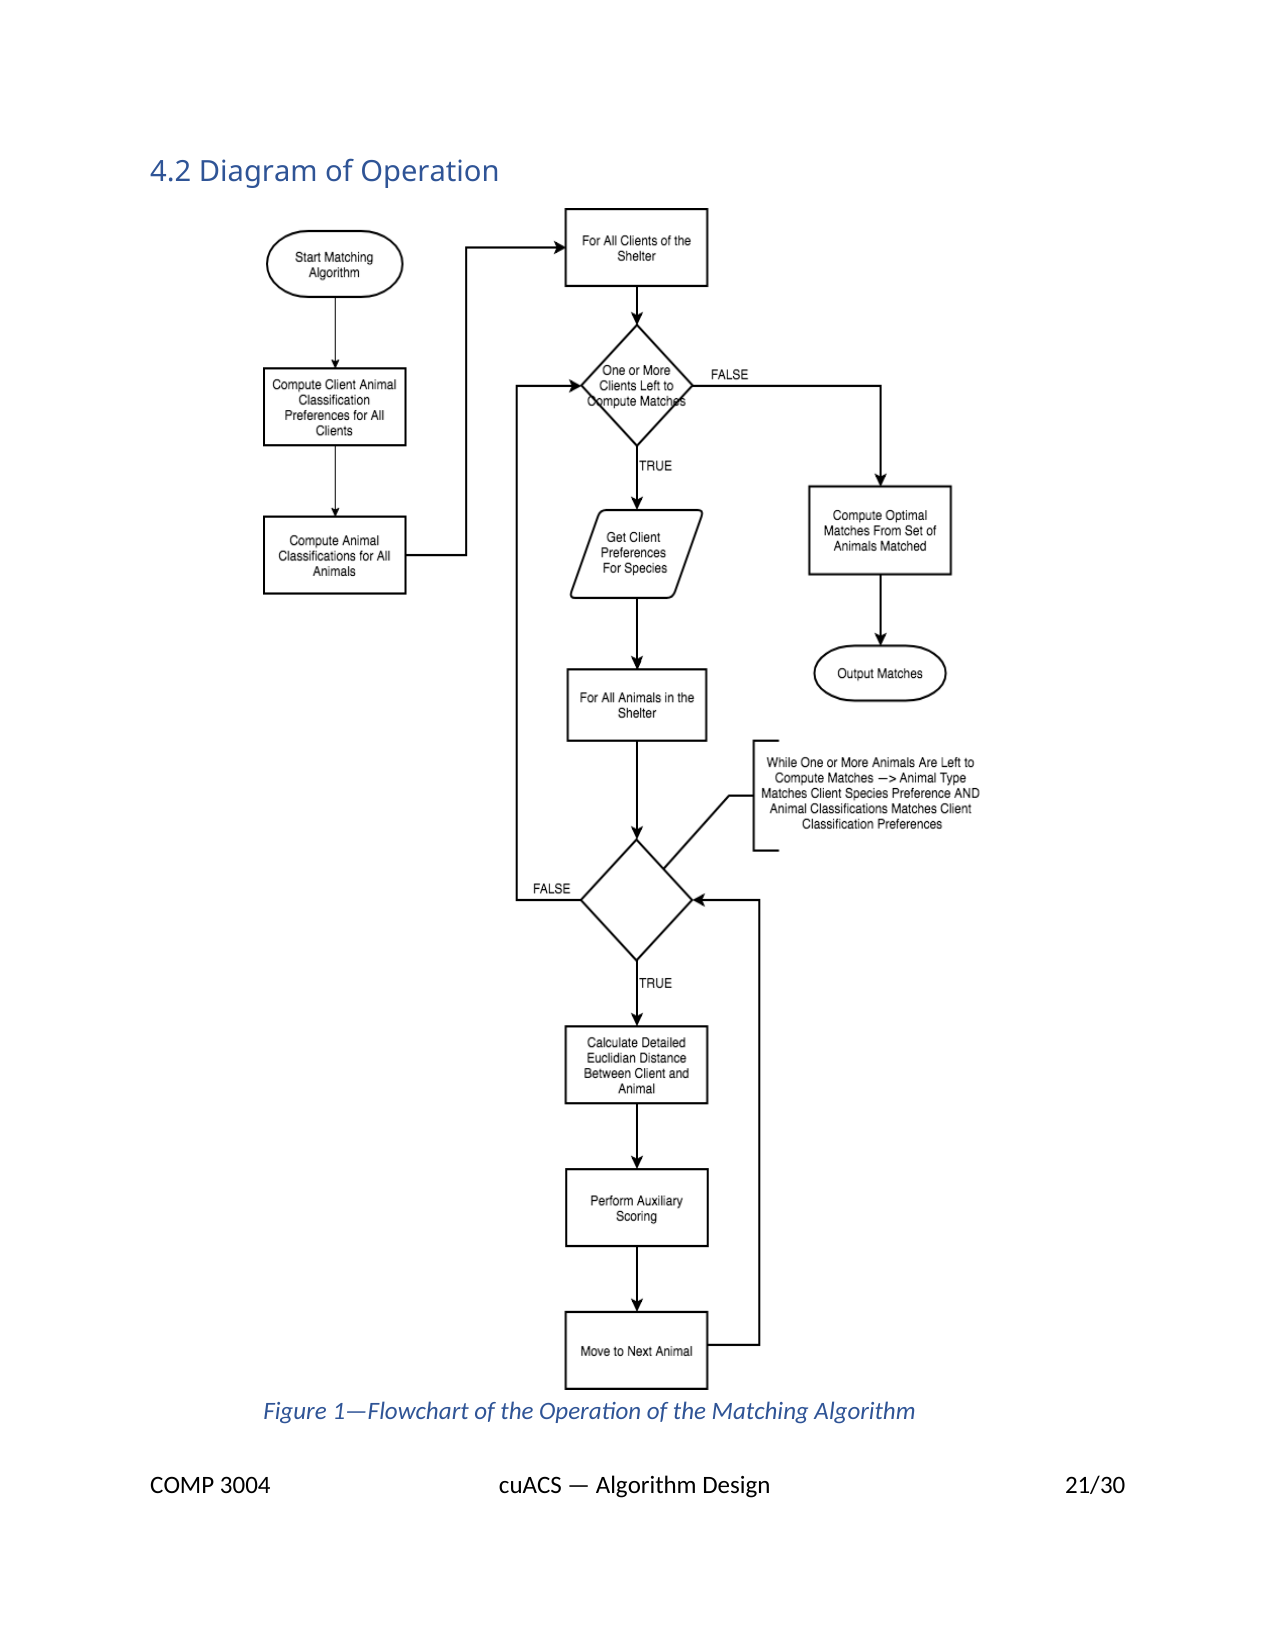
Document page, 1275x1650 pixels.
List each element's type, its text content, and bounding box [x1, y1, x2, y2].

text Figure 1—Flowchart of the Operation of the Matching Algorithm [263, 1390, 1012, 1426]
picture [263, 208, 1012, 1390]
subtitle 4.2 Diagram of Operation [150, 150, 1125, 190]
